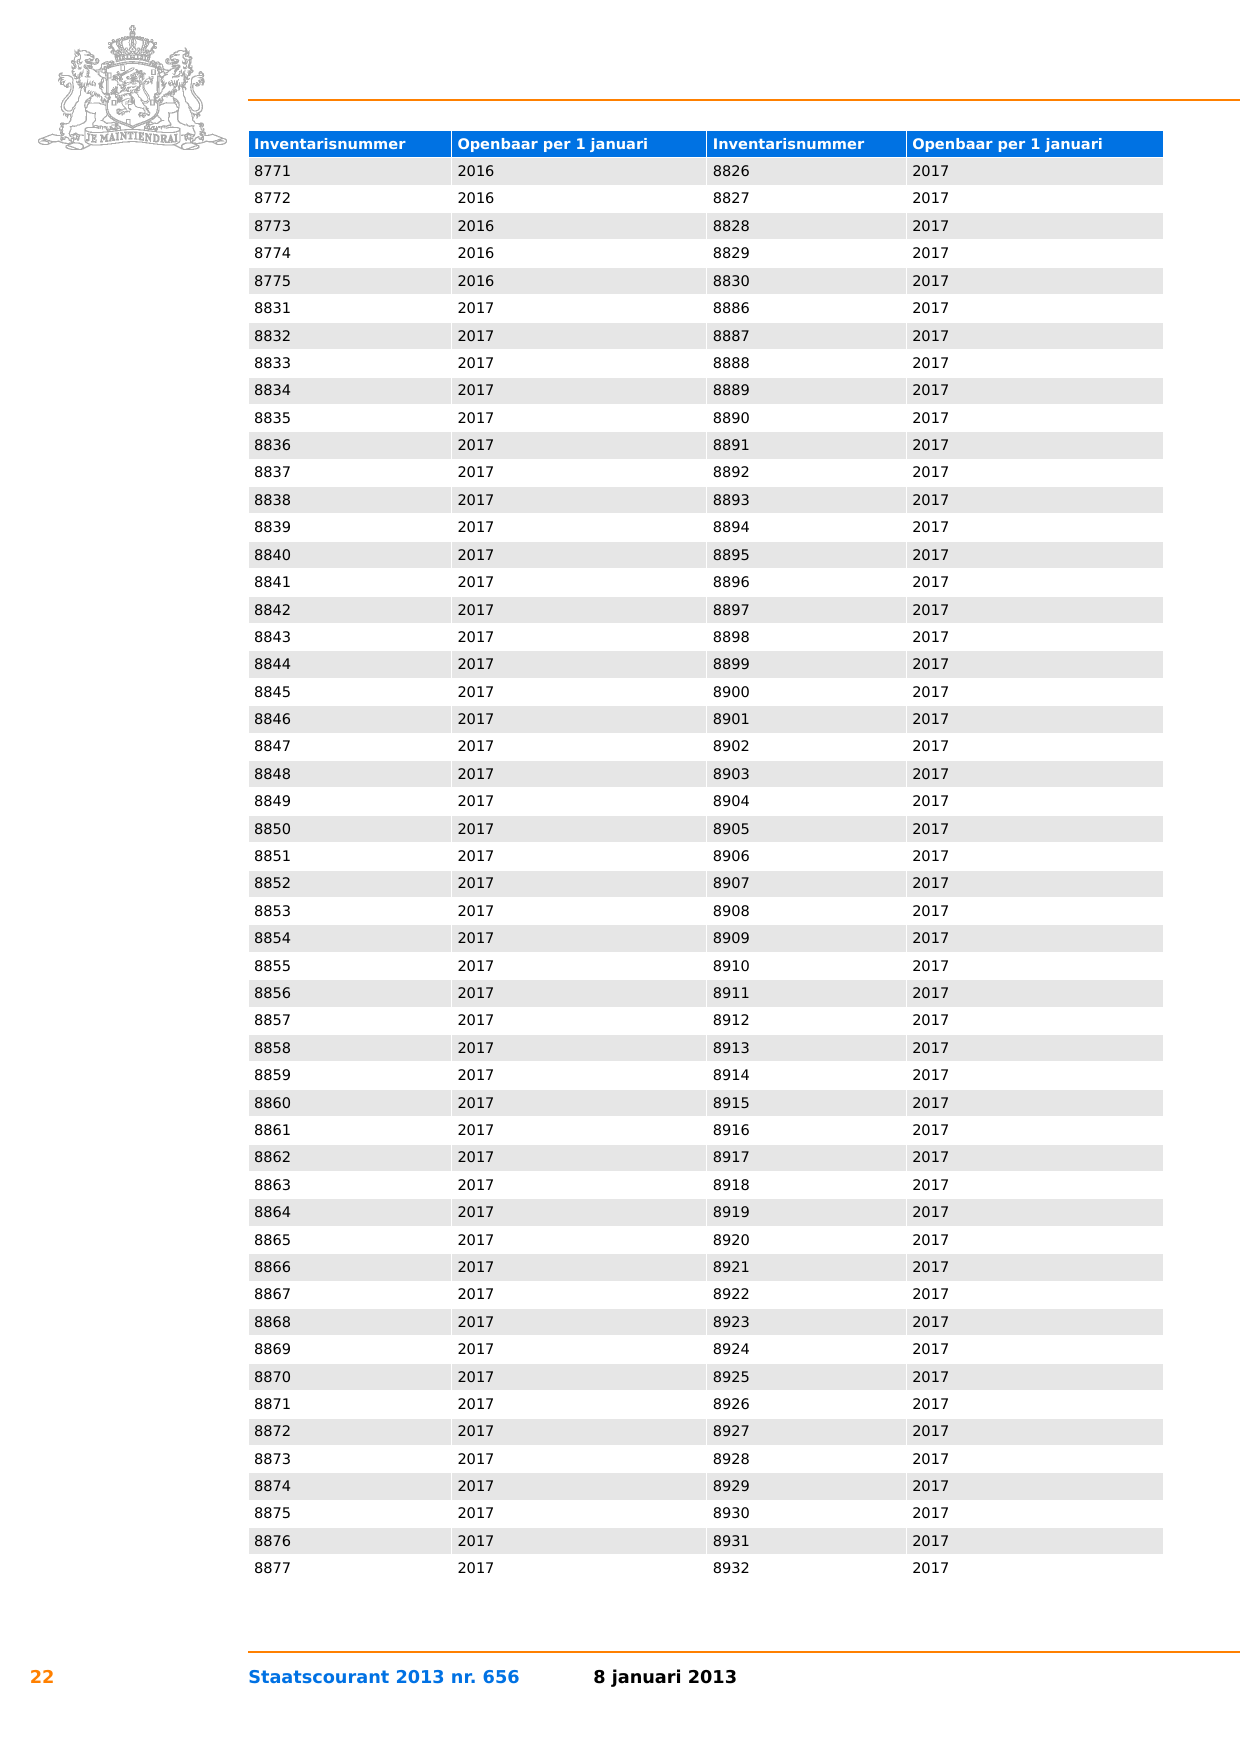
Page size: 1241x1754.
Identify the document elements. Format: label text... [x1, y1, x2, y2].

table_cell 8905 [707, 816, 906, 842]
table_cell 2017 [907, 1117, 1163, 1143]
table_cell 8773 [249, 213, 451, 239]
table_cell 8914 [707, 1063, 906, 1089]
table_cell 2017 [907, 323, 1163, 349]
table_cell 2017 [907, 1254, 1163, 1281]
table_cell 8841 [249, 569, 451, 596]
table_cell 8835 [249, 405, 451, 431]
table_cell 2017 [452, 350, 706, 376]
table_cell 8894 [707, 515, 906, 541]
table_cell 2017 [452, 1446, 706, 1472]
table_cell 8928 [707, 1446, 906, 1472]
table_cell 8856 [249, 980, 451, 1007]
table_cell 2017 [907, 953, 1163, 979]
table_cell 8837 [249, 460, 451, 486]
table_cell 2017 [452, 1145, 706, 1171]
table_header Openbaar per 1 januari [452, 131, 706, 157]
table_cell 8923 [707, 1309, 906, 1335]
table_cell 2017 [907, 1419, 1163, 1445]
table_cell 8836 [249, 432, 451, 459]
table_cell 8864 [249, 1199, 451, 1226]
table_cell 8895 [707, 542, 906, 568]
table_cell 2016 [452, 186, 706, 212]
table_cell 8775 [249, 268, 451, 294]
table_cell 2017 [452, 1473, 706, 1500]
table_cell 2017 [907, 651, 1163, 678]
table_cell 2017 [452, 597, 706, 623]
table_cell 2016 [452, 241, 706, 267]
table_cell 8774 [249, 241, 451, 267]
table_cell 2017 [907, 1145, 1163, 1171]
table_cell 8842 [249, 597, 451, 623]
table_cell 8828 [707, 213, 906, 239]
table_cell 8908 [707, 898, 906, 924]
table_cell 8922 [707, 1282, 906, 1308]
table_cell 2017 [907, 1473, 1163, 1500]
table_cell 8877 [249, 1556, 451, 1582]
table_cell 2017 [452, 1556, 706, 1582]
table_cell 2017 [452, 1391, 706, 1417]
table_cell 2017 [452, 871, 706, 897]
table_header Inventarisnummer [249, 131, 451, 157]
table_cell 8851 [249, 843, 451, 869]
table_cell 8831 [249, 295, 451, 322]
table_cell 8892 [707, 460, 906, 486]
table_cell 8771 [249, 158, 451, 185]
table_cell 2017 [452, 295, 706, 322]
table_cell 2017 [452, 953, 706, 979]
table_cell 2016 [452, 268, 706, 294]
table_cell 2017 [452, 1063, 706, 1089]
table_cell 8845 [249, 679, 451, 705]
table_cell 8893 [707, 487, 906, 513]
table_cell 8846 [249, 706, 451, 733]
table_cell 8909 [707, 925, 906, 952]
table_cell 2017 [907, 213, 1163, 239]
table_cell 8903 [707, 761, 906, 787]
table_cell 8898 [707, 624, 906, 650]
table_cell 2017 [452, 706, 706, 733]
table_cell 8848 [249, 761, 451, 787]
table_cell 8876 [249, 1528, 451, 1554]
table_cell 2017 [452, 1227, 706, 1253]
table_cell 8855 [249, 953, 451, 979]
table_cell 2017 [907, 158, 1163, 185]
table_cell 8873 [249, 1446, 451, 1472]
table_cell 2017 [452, 1419, 706, 1445]
table_cell 8927 [707, 1419, 906, 1445]
table_cell 2017 [452, 925, 706, 952]
table_cell 2017 [907, 1227, 1163, 1253]
table_cell 2017 [907, 350, 1163, 376]
table_cell 2017 [907, 597, 1163, 623]
table_cell 2017 [907, 1364, 1163, 1390]
table_cell 2017 [452, 1309, 706, 1335]
table_cell 8913 [707, 1035, 906, 1061]
table_cell 2017 [452, 1008, 706, 1034]
table_cell 8865 [249, 1227, 451, 1253]
table_cell 2017 [907, 1336, 1163, 1363]
table_cell 2017 [452, 980, 706, 1007]
table_cell 2017 [907, 789, 1163, 815]
table_cell 8915 [707, 1090, 906, 1116]
table_cell 8866 [249, 1254, 451, 1281]
table_cell 8916 [707, 1117, 906, 1143]
table_cell 2017 [452, 542, 706, 568]
table_cell 8832 [249, 323, 451, 349]
table_cell 2017 [452, 487, 706, 513]
table_cell 2017 [907, 1063, 1163, 1089]
table_cell 2017 [907, 487, 1163, 513]
table_cell 2017 [907, 295, 1163, 322]
table_cell 2017 [452, 1172, 706, 1198]
table_cell 2017 [907, 761, 1163, 787]
table_cell 2017 [907, 241, 1163, 267]
table_cell 8872 [249, 1419, 451, 1445]
table_cell 2017 [907, 980, 1163, 1007]
table_cell 8863 [249, 1172, 451, 1198]
table_header Openbaar per 1 januari [907, 131, 1163, 157]
table_cell 8891 [707, 432, 906, 459]
table_cell 8921 [707, 1254, 906, 1281]
table_header Inventarisnummer [707, 131, 906, 157]
table_cell 2017 [452, 515, 706, 541]
table_cell 2017 [907, 898, 1163, 924]
table_cell 8899 [707, 651, 906, 678]
table_cell 8843 [249, 624, 451, 650]
table_cell 2017 [907, 1199, 1163, 1226]
table_cell 2017 [452, 816, 706, 842]
table_cell 8875 [249, 1501, 451, 1527]
table_cell 8896 [707, 569, 906, 596]
table_cell 2017 [907, 405, 1163, 431]
table_cell 8853 [249, 898, 451, 924]
table_cell 2017 [452, 378, 706, 404]
table_cell 8862 [249, 1145, 451, 1171]
table_cell 8929 [707, 1473, 906, 1500]
table_cell 8932 [707, 1556, 906, 1582]
table_cell 2017 [907, 624, 1163, 650]
table_cell 8826 [707, 158, 906, 185]
table_cell 2017 [907, 432, 1163, 459]
table_cell 8886 [707, 295, 906, 322]
table_cell 8850 [249, 816, 451, 842]
table_cell 8859 [249, 1063, 451, 1089]
table_cell 2017 [907, 268, 1163, 294]
table_cell 2017 [907, 1035, 1163, 1061]
table_cell 8839 [249, 515, 451, 541]
table_cell 8854 [249, 925, 451, 952]
table_cell 8887 [707, 323, 906, 349]
table_cell 2017 [452, 651, 706, 678]
table_cell 8918 [707, 1172, 906, 1198]
table_cell 2016 [452, 158, 706, 185]
table_cell 8857 [249, 1008, 451, 1034]
table_cell 2017 [907, 1309, 1163, 1335]
table_cell 8833 [249, 350, 451, 376]
table_cell 2017 [907, 1172, 1163, 1198]
table_cell 8852 [249, 871, 451, 897]
table_cell 2017 [907, 816, 1163, 842]
table_cell 8838 [249, 487, 451, 513]
table_cell 2017 [907, 1391, 1163, 1417]
table_cell 8890 [707, 405, 906, 431]
table_cell 2017 [907, 679, 1163, 705]
table_cell 8925 [707, 1364, 906, 1390]
table_cell 2017 [452, 405, 706, 431]
table_cell 2017 [907, 460, 1163, 486]
table_cell 8830 [707, 268, 906, 294]
table_cell 2017 [907, 734, 1163, 760]
table_cell 8930 [707, 1501, 906, 1527]
table_cell 8924 [707, 1336, 906, 1363]
table_cell 2017 [452, 789, 706, 815]
table_cell 2017 [452, 1528, 706, 1554]
table_cell 8847 [249, 734, 451, 760]
table_cell 2017 [907, 515, 1163, 541]
table_cell 2017 [452, 624, 706, 650]
table_cell 2017 [907, 1008, 1163, 1034]
table_cell 2017 [452, 1282, 706, 1308]
table_cell 8844 [249, 651, 451, 678]
table_cell 8888 [707, 350, 906, 376]
table_cell 2017 [907, 925, 1163, 952]
table_cell 2017 [452, 569, 706, 596]
table_cell 8889 [707, 378, 906, 404]
table_cell 2017 [452, 1254, 706, 1281]
table_cell 8919 [707, 1199, 906, 1226]
table_cell 8897 [707, 597, 906, 623]
table_cell 8926 [707, 1391, 906, 1417]
table_cell 8920 [707, 1227, 906, 1253]
table_cell 8772 [249, 186, 451, 212]
table_cell 8912 [707, 1008, 906, 1034]
table_cell 8917 [707, 1145, 906, 1171]
table_cell 2017 [907, 1556, 1163, 1582]
table_cell 2017 [452, 679, 706, 705]
table_cell 8910 [707, 953, 906, 979]
table_cell 2017 [907, 186, 1163, 212]
table_cell 8860 [249, 1090, 451, 1116]
table_cell 2017 [452, 843, 706, 869]
table_cell 2017 [907, 1501, 1163, 1527]
table_cell 2017 [452, 1199, 706, 1226]
table_cell 2017 [907, 1090, 1163, 1116]
table_cell 8871 [249, 1391, 451, 1417]
table_cell 8867 [249, 1282, 451, 1308]
table_cell 2017 [452, 432, 706, 459]
table_cell 8874 [249, 1473, 451, 1500]
table_cell 2017 [452, 1336, 706, 1363]
table_cell 2016 [452, 213, 706, 239]
table_cell 8931 [707, 1528, 906, 1554]
table_cell 2017 [452, 323, 706, 349]
table_cell 2017 [452, 761, 706, 787]
table_cell 2017 [452, 898, 706, 924]
table_cell 8869 [249, 1336, 451, 1363]
table_cell 2017 [907, 1282, 1163, 1308]
table_cell 8858 [249, 1035, 451, 1061]
table_cell 8901 [707, 706, 906, 733]
table_cell 2017 [452, 1364, 706, 1390]
table_cell 8849 [249, 789, 451, 815]
table_cell 2017 [452, 734, 706, 760]
table_cell 8829 [707, 241, 906, 267]
table_cell 2017 [907, 843, 1163, 869]
table_cell 2017 [452, 1090, 706, 1116]
table_cell 8868 [249, 1309, 451, 1335]
table_cell 2017 [907, 1446, 1163, 1472]
table_cell 8827 [707, 186, 906, 212]
table_cell 2017 [452, 460, 706, 486]
table_cell 2017 [907, 706, 1163, 733]
table_cell 2017 [907, 542, 1163, 568]
table_cell 8900 [707, 679, 906, 705]
table_cell 2017 [907, 1528, 1163, 1554]
table_cell 2017 [907, 871, 1163, 897]
table_cell 8906 [707, 843, 906, 869]
picture [38, 25, 227, 150]
table_cell 2017 [452, 1035, 706, 1061]
table_cell 8834 [249, 378, 451, 404]
table_cell 2017 [907, 378, 1163, 404]
table_cell 8870 [249, 1364, 451, 1390]
table_cell 2017 [452, 1501, 706, 1527]
table_cell 8840 [249, 542, 451, 568]
table_cell 8902 [707, 734, 906, 760]
table_cell 2017 [452, 1117, 706, 1143]
table_cell 2017 [907, 569, 1163, 596]
table_cell 8904 [707, 789, 906, 815]
table_cell 8911 [707, 980, 906, 1007]
table_cell 8861 [249, 1117, 451, 1143]
table_cell 8907 [707, 871, 906, 897]
